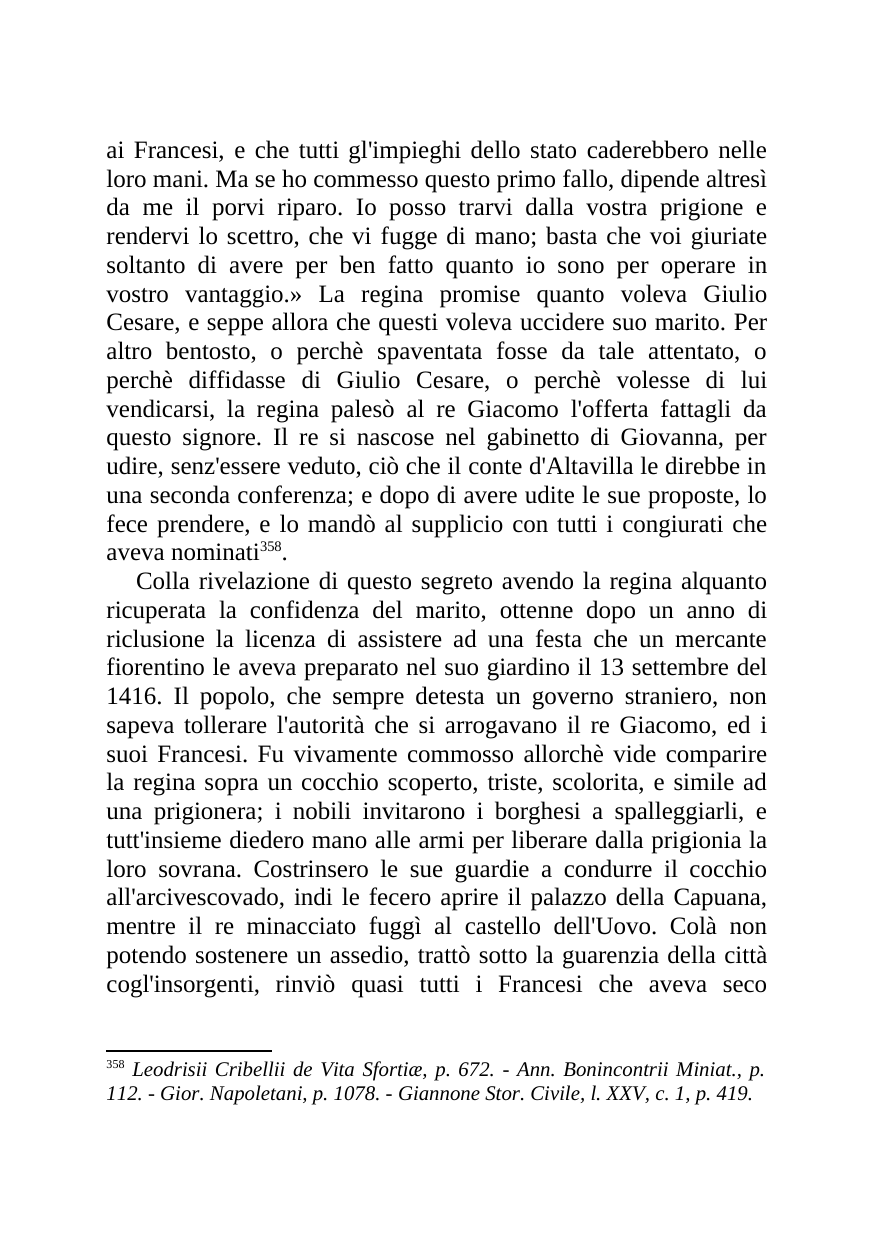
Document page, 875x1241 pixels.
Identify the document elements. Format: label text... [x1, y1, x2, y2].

text Colla rivelazione di questo segreto avendo la regina alquanto ricuperata la confidenza del marito, ottenne dopo un anno di riclusione la licenza di assistere ad una festa che un mercante fiorentino le aveva preparato nel suo giardino il 13 settembre del 1416. Il popolo, che sempre detesta un governo straniero, non sapeva tollerare l'autorità che si arrogavano il re Giacomo, ed i suoi Francesi. Fu vivamente commosso allorchè vide comparire la regina sopra un cocchio scoperto, triste, scolorita, e simile ad una prigionera; i nobili invitarono i borghesi a spalleggiarli, e tutt'insieme diedero mano alle armi per liberare dalla prigionia la loro sovrana. Costrinsero le sue guardie a condurre il cocchio all'arcivescovado, indi le fecero aprire il palazzo della Capuana, mentre il re minacciato fuggì al castello dell'Uovo. Colà non potendo sostenere un assedio, trattò sotto la guarenzia della città cogl'insorgenti, rinviò quasi tutti i Francesi che aveva seco [106, 566, 768, 997]
text ai Francesi, e che tutti gl'impieghi dello stato caderebbero nelle loro mani. Ma se ho commesso questo primo fallo, dipende altresì da me il porvi riparo. Io posso trarvi dalla vostra prigione e rendervi lo scettro, che vi fugge di mano; basta che voi giuriate soltanto di avere per ben fatto quanto io sono per operare in vostro vantaggio.» La regina promise quanto voleva Giulio Cesare, e seppe allora che questi voleva uccidere suo marito. Per altro bentosto, o perchè spaventata fosse da tale attentato, o perchè diffidasse di Giulio Cesare, o perchè volesse di lui vendicarsi, la regina palesò al re Giacomo l'offerta fattagli da questo signore. Il re si nascose nel gabinetto di Giovanna, per udire, senz'essere veduto, ciò che il conte d'Altavilla le direbbe in una seconda conferenza; e dopo di avere udite le sue proposte, lo fece prendere, e lo mandò al supplicio con tutti i congiurati che aveva nominati. [106, 135, 768, 566]
text Leodrisii Cribellii de Vita Sfortiæ, p. 672. - Ann. Bonincontrii Miniat., p. 112. - Gior. Napoletani, p. 1078. - Giannone Stor. Civile, l. XXV, c. 1, p. 419. [106, 1057, 768, 1105]
